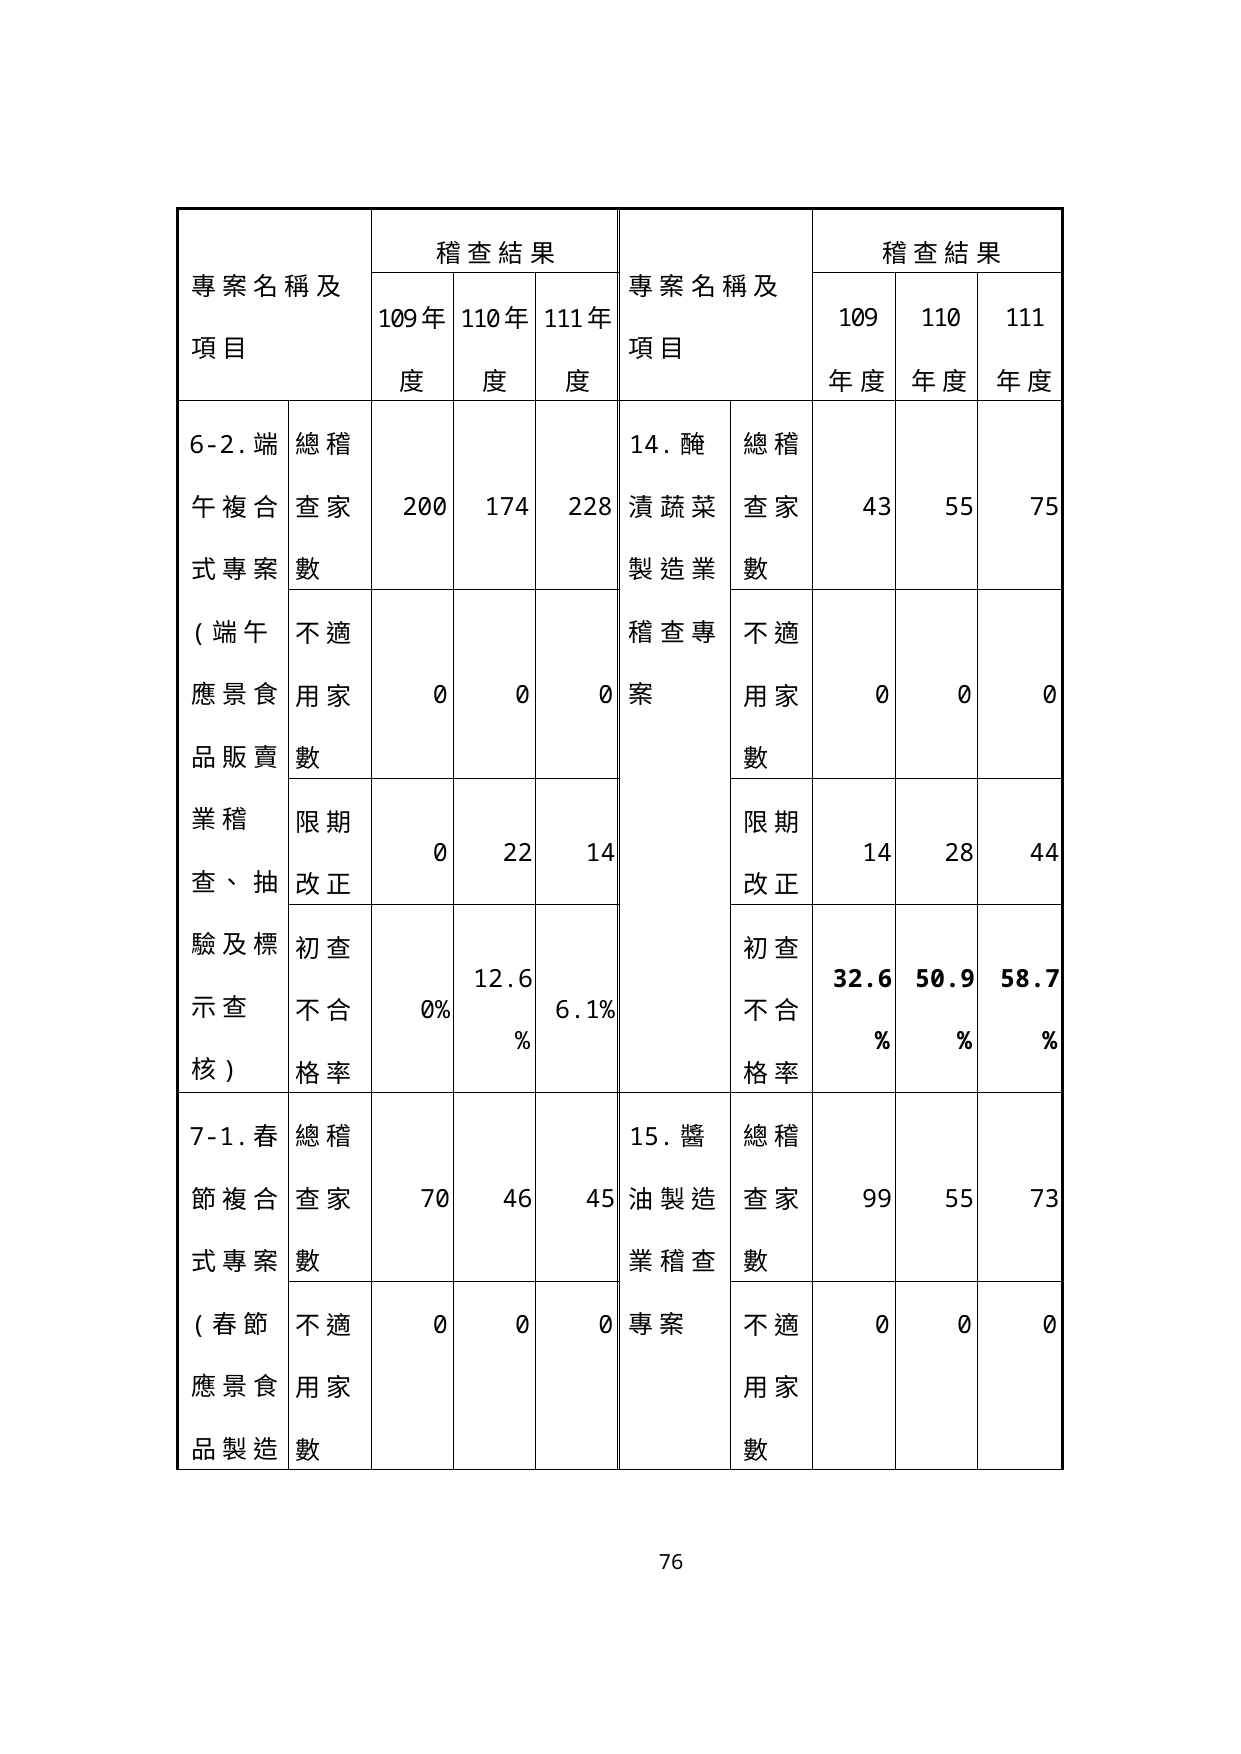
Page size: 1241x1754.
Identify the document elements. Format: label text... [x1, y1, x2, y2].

table_cell 28 [896, 779, 977, 903]
table_cell 99 [813, 1093, 895, 1281]
table_cell 初查不合格率 [731, 905, 812, 1092]
table_cell 0% [372, 905, 453, 1092]
table_cell 限期改正 [289, 779, 371, 903]
table_header 專案名稱及項目 [620, 210, 812, 400]
table_cell 111年度 [536, 273, 617, 400]
table_cell 70 [372, 1093, 453, 1281]
table_cell 0 [813, 590, 895, 777]
table_cell 73 [978, 1093, 1061, 1281]
table_cell 14 [813, 779, 895, 903]
table_cell 45 [536, 1093, 617, 1281]
table_header 專案名稱及項目 [179, 210, 371, 400]
table_cell 0 [454, 590, 535, 777]
table_cell 不適用家數 [731, 1282, 812, 1469]
table_cell 0 [372, 779, 453, 903]
table_cell 0 [536, 1282, 617, 1469]
table_cell 0 [536, 590, 617, 777]
table_cell 0 [896, 590, 977, 777]
table_cell 0 [978, 590, 1061, 777]
table_header 稽查結果 [813, 210, 1061, 272]
table_cell 58.7% [978, 905, 1061, 1092]
table_cell 110年度 [896, 273, 977, 400]
table_cell 7-1.春節複合式專案(春節應景食品製造 [179, 1093, 288, 1469]
table_cell 0 [454, 1282, 535, 1469]
table_cell 0 [896, 1282, 977, 1469]
table_cell 不適用家數 [731, 590, 812, 777]
table_cell 0 [978, 1282, 1061, 1469]
table_cell 限期改正 [731, 779, 812, 903]
table_cell 6.1% [536, 905, 617, 1092]
table_cell 初查不合格率 [289, 905, 371, 1092]
table_cell 不適用家數 [289, 1282, 371, 1469]
table_cell 15.醬油製造業稽查專案 [620, 1093, 730, 1469]
table_cell 32.6% [813, 905, 895, 1092]
table_cell 55 [896, 1093, 977, 1281]
table_cell 228 [536, 401, 617, 589]
table_cell 50.9% [896, 905, 977, 1092]
table_cell 總稽查家數 [731, 1093, 812, 1281]
table_cell 0 [813, 1282, 895, 1469]
table_cell 14 [536, 779, 617, 903]
table_cell 55 [896, 401, 977, 589]
table_cell 14.醃漬蔬菜製造業稽查專案 [620, 401, 730, 1092]
table_cell 12.6% [454, 905, 535, 1092]
table_cell 0 [372, 590, 453, 777]
table_cell 總稽查家數 [289, 1093, 371, 1281]
table_cell 109年度 [372, 273, 453, 400]
table_cell 109年度 [813, 273, 895, 400]
table_cell 111年度 [978, 273, 1061, 400]
table_cell 43 [813, 401, 895, 589]
table_cell 不適用家數 [289, 590, 371, 777]
table_cell 75 [978, 401, 1061, 589]
table_cell 0 [372, 1282, 453, 1469]
table_cell 總稽查家數 [731, 401, 812, 589]
table_cell 6-2.端午複合式專案(端午應景食品販賣業稽查、抽驗及標示查核) [179, 401, 288, 1092]
table_cell 總稽查家數 [289, 401, 371, 589]
table_cell 44 [978, 779, 1061, 903]
table_header 稽查結果 [372, 210, 617, 272]
table_cell 110年度 [454, 273, 535, 400]
table_cell 174 [454, 401, 535, 589]
table_cell 22 [454, 779, 535, 903]
table_cell 46 [454, 1093, 535, 1281]
table_cell 200 [372, 401, 453, 589]
